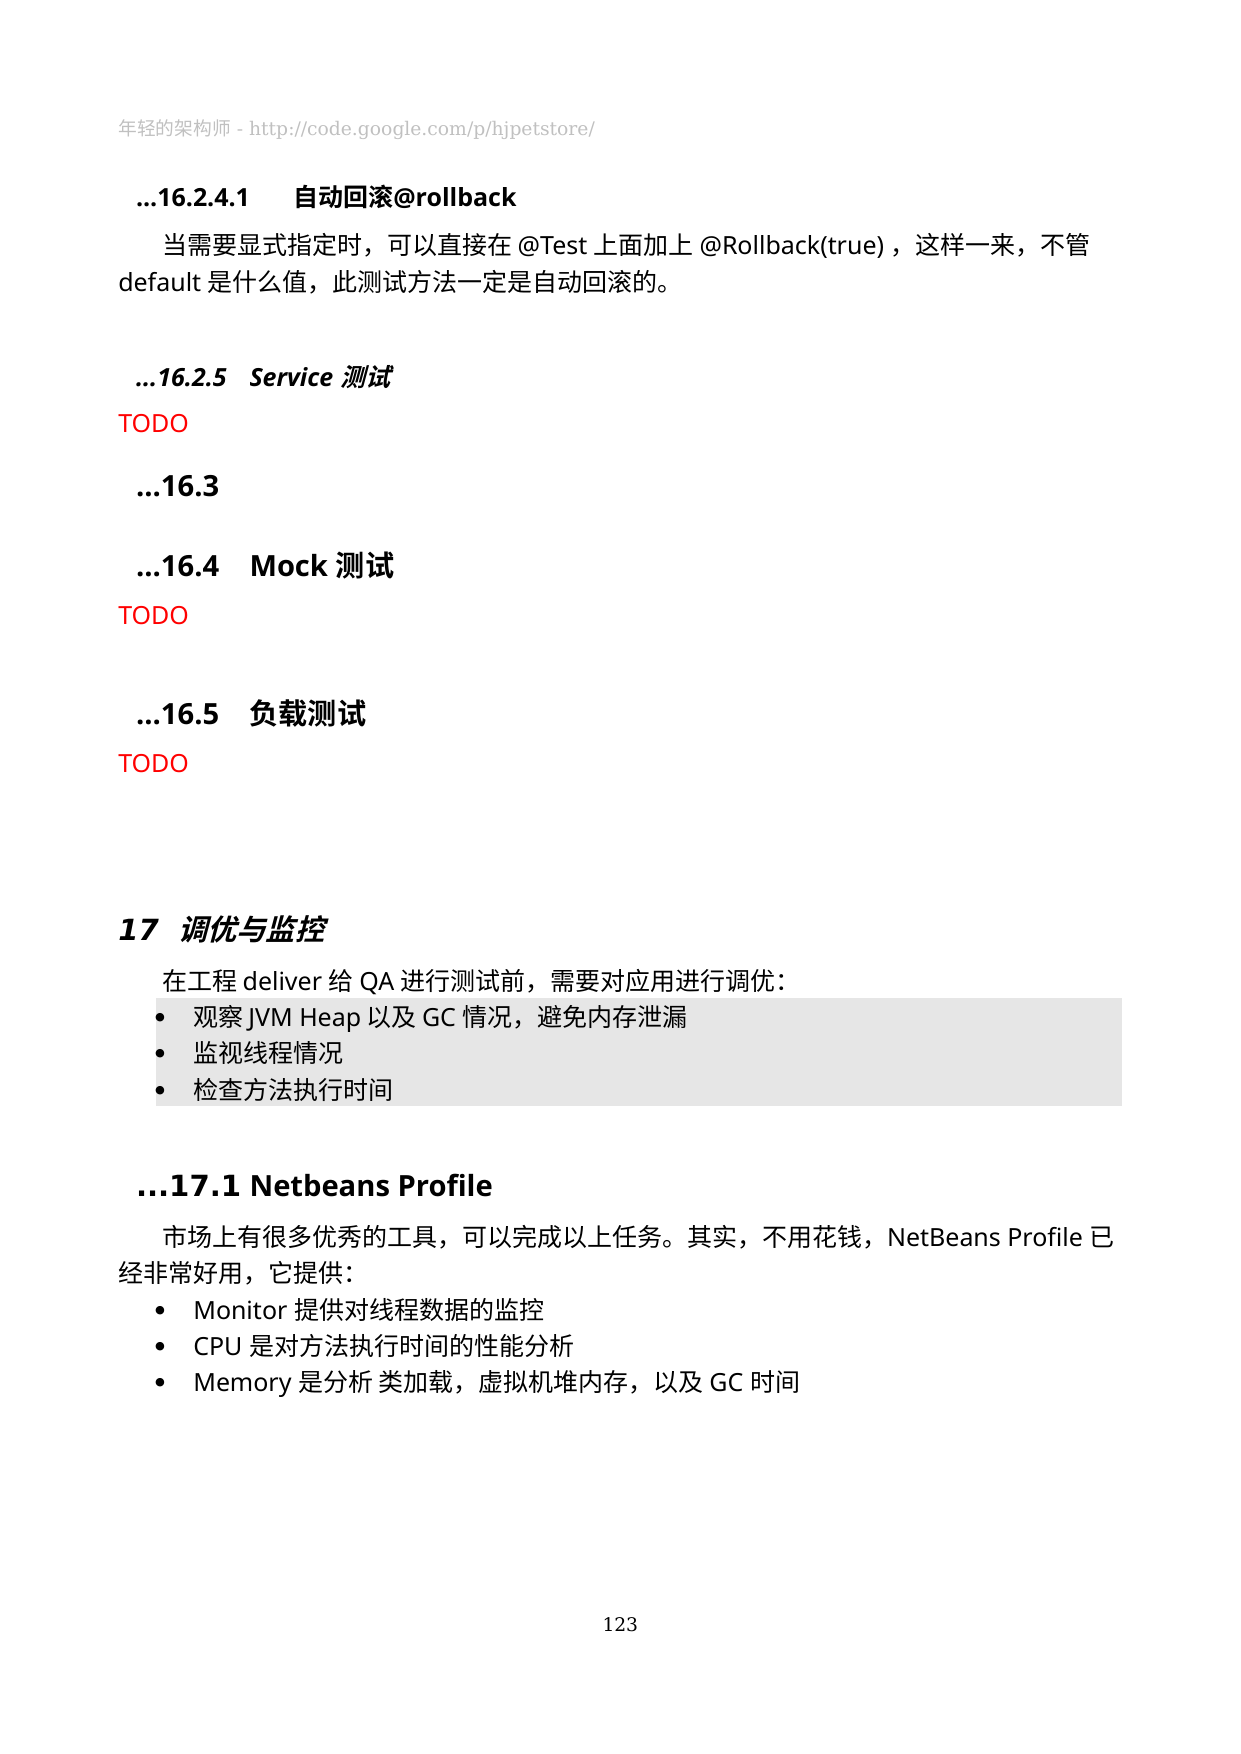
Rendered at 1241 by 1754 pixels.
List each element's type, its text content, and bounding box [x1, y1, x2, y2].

text TODO [118, 597, 1122, 631]
subtitle Service 测试 [136, 357, 1122, 394]
subtitle Netbeans Profile [136, 1165, 1122, 1205]
subtitle 自动回滚@rollback [136, 177, 1122, 213]
subtitle 调优与监控 [118, 907, 1122, 949]
list 监视线程情况 [156, 1034, 1122, 1070]
text TODO [118, 406, 1122, 440]
text TODO [118, 745, 1122, 779]
subtitle 负载测试 [136, 690, 1122, 733]
list CPU 是对方法执行时间的性能分析 [156, 1326, 1122, 1363]
text 市场上有很多优秀的工具，可以完成以上任务。其实，不用花钱，NetBeans Profile 已经非常好用，它提供： [118, 1218, 1122, 1290]
list 检查方法执行时间 [156, 1070, 1122, 1106]
list 观察JVM Heap以及 GC 情况，避免内存泄漏 [156, 998, 1122, 1034]
list Memory 是分析 类加载，虚拟机堆内存，以及 GC 时间 [156, 1363, 1122, 1399]
list Monitor 提供对线程数据的监控 [156, 1290, 1122, 1326]
text 当需要显式指定时，可以直接在 @Test 上面加上 @Rollback(true) ，这样一来，不管 default 是什么值，此测试方法一定是自动回滚的。 [118, 226, 1122, 298]
subtitle Mock 测试 [136, 542, 1122, 585]
text 在工程 deliver 给 QA 进行测试前，需要对应用进行调优： [118, 961, 1122, 998]
